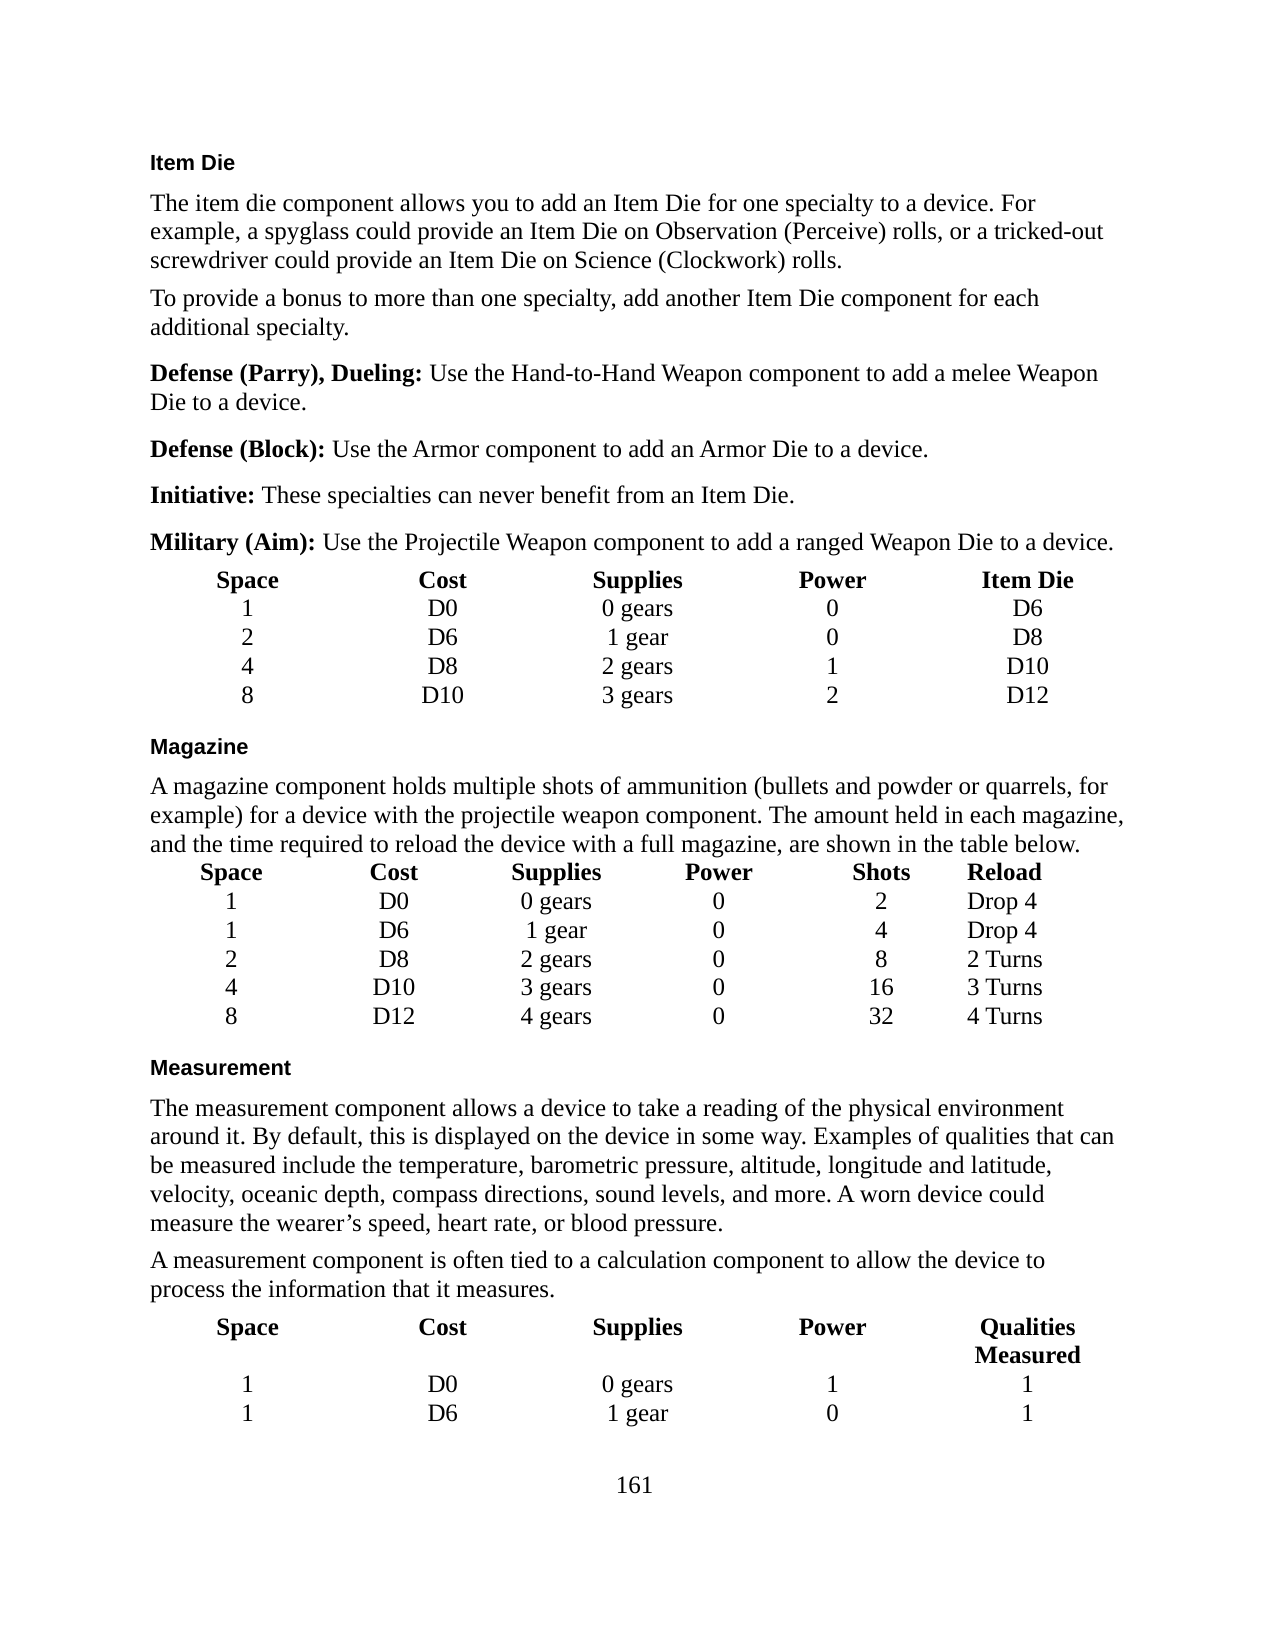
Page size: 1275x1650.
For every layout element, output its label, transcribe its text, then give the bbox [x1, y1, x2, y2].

text Initiative: These specialties can never benefit from an Item Die. [150, 480, 1125, 509]
table_cell 8 [800, 944, 962, 972]
table_header Shots [800, 858, 962, 886]
table_header Cost [345, 1312, 540, 1369]
table_cell 32 [800, 1001, 962, 1030]
table_cell 1 gear [540, 622, 735, 651]
table_cell D10 [930, 651, 1125, 680]
table_cell 8 [150, 680, 345, 708]
table_cell 4 [150, 651, 345, 680]
table_cell 2 [150, 622, 345, 651]
table_cell 4 [150, 973, 312, 1001]
table_header Power [735, 1312, 930, 1369]
table_header Power [638, 858, 800, 886]
table_cell 0 [735, 1398, 930, 1427]
table_cell 0 [638, 915, 800, 944]
table_cell D0 [345, 1369, 540, 1398]
table_header Supplies [475, 858, 637, 886]
table_cell D0 [313, 886, 475, 915]
table_cell 3 Turns [963, 973, 1125, 1001]
table_cell 1 [930, 1398, 1125, 1427]
table_header Supplies [540, 1312, 735, 1369]
text Defense (Block): Use the Armor component to add an Armor Die to a device. [150, 434, 1125, 462]
table_cell 2 Turns [963, 944, 1125, 972]
text Military (Aim): Use the Projectile Weapon component to add a ranged Weapon Die to a device. [150, 527, 1125, 556]
table_cell 1 [150, 594, 345, 622]
table_header Power [735, 565, 930, 593]
table_cell 1 gear [540, 1398, 735, 1427]
subtitle Item Die [150, 150, 1125, 175]
table_cell 0 gears [475, 886, 637, 915]
table_cell 1 [930, 1369, 1125, 1398]
table_cell D12 [930, 680, 1125, 708]
table_cell D10 [313, 973, 475, 1001]
table_cell 4 [800, 915, 962, 944]
table_cell D8 [930, 622, 1125, 651]
table_cell D6 [345, 1398, 540, 1427]
table_cell 3 gears [540, 680, 735, 708]
table_cell 0 [735, 594, 930, 622]
table_cell D6 [313, 915, 475, 944]
text A measurement component is often tied to a calculation component to allow the device to process the information that it measures. [150, 1245, 1125, 1303]
table_header Qualities Measured [930, 1312, 1125, 1369]
table_cell 0 gears [540, 594, 735, 622]
text The measurement component allows a device to take a reading of the physical environment around it. By default, this is displayed on the device in some way. Examples of qualities that can be measured include the temperature, barometric pressure, altitude, longitude and latitude, velocity, oceanic depth, compass directions, sound levels, and more. A worn device could measure the wearer’s speed, heart rate, or blood pressure. [150, 1093, 1125, 1236]
table_cell D10 [345, 680, 540, 708]
table_cell 16 [800, 973, 962, 1001]
table_cell 2 gears [475, 944, 637, 972]
table_cell 4 Turns [963, 1001, 1125, 1030]
table_header Space [150, 858, 312, 886]
table_cell 2 gears [540, 651, 735, 680]
table_header Cost [345, 565, 540, 593]
table_cell D6 [345, 622, 540, 651]
text Defense (Parry), Dueling: Use the Hand-to-Hand Weapon component to add a melee Weapon Die to a device. [150, 358, 1125, 416]
table_header Item Die [930, 565, 1125, 593]
table_cell D12 [313, 1001, 475, 1030]
table_header Space [150, 1312, 345, 1369]
table_cell 1 [735, 1369, 930, 1398]
table_header Space [150, 565, 345, 593]
subtitle Magazine [150, 733, 1125, 759]
table_cell 0 [735, 622, 930, 651]
table_cell 0 [638, 1001, 800, 1030]
text A magazine component holds multiple shots of ammunition (bullets and powder or quarrels, for example) for a device with the projectile weapon component. The amount held in each magazine, and the time required to reload the device with a full magazine, are shown in the table below. [150, 771, 1125, 857]
table_cell Drop 4 [963, 915, 1125, 944]
table_cell D6 [930, 594, 1125, 622]
table_cell 2 [800, 886, 962, 915]
table_cell 1 [735, 651, 930, 680]
table_cell 0 gears [540, 1369, 735, 1398]
table_cell 0 [638, 886, 800, 915]
table_cell D0 [345, 594, 540, 622]
table_cell D8 [345, 651, 540, 680]
table_cell 1 gear [475, 915, 637, 944]
table_cell 1 [150, 886, 312, 915]
table_cell 4 gears [475, 1001, 637, 1030]
table_header Cost [313, 858, 475, 886]
table_cell 8 [150, 1001, 312, 1030]
table_cell 0 [638, 944, 800, 972]
table_cell 3 gears [475, 973, 637, 1001]
table_header Reload [963, 858, 1125, 886]
subtitle Measurement [150, 1055, 1125, 1080]
text The item die component allows you to add an Item Die for one specialty to a device. For example, a spyglass could provide an Item Die on Observation (Perceive) rolls, or a tricked-out screwdriver could provide an Item Die on Science (Clockwork) rolls. [150, 188, 1125, 274]
table_cell 1 [150, 1369, 345, 1398]
table_cell D8 [313, 944, 475, 972]
table_cell Drop 4 [963, 886, 1125, 915]
table_cell 1 [150, 1398, 345, 1427]
table_header Supplies [540, 565, 735, 593]
text To provide a bonus to more than one specialty, add another Item Die component for each additional specialty. [150, 283, 1125, 340]
table_cell 0 [638, 973, 800, 1001]
table_cell 2 [735, 680, 930, 708]
table_cell 2 [150, 944, 312, 972]
table_cell 1 [150, 915, 312, 944]
